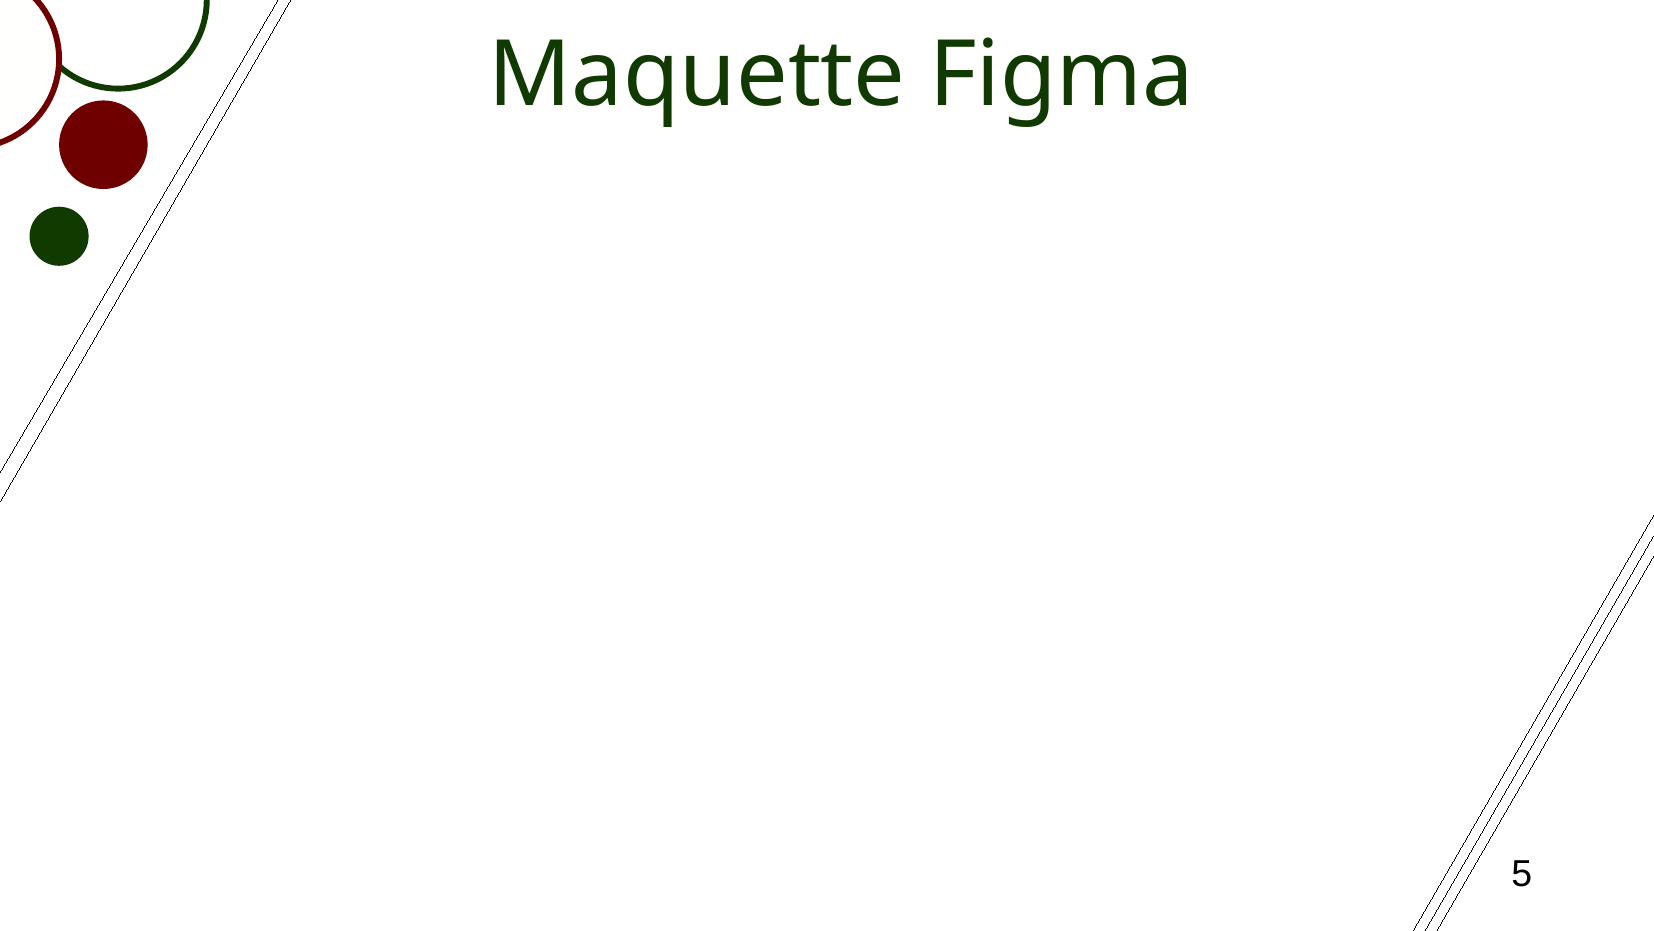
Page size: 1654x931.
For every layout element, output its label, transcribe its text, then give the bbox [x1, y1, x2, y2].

text_box [59, 100, 148, 190]
text_box [1496, 845, 1654, 916]
text_box [29, 206, 89, 266]
text_box [0, 0, 60, 143]
text_box Maquette Figma [324, 0, 1359, 266]
